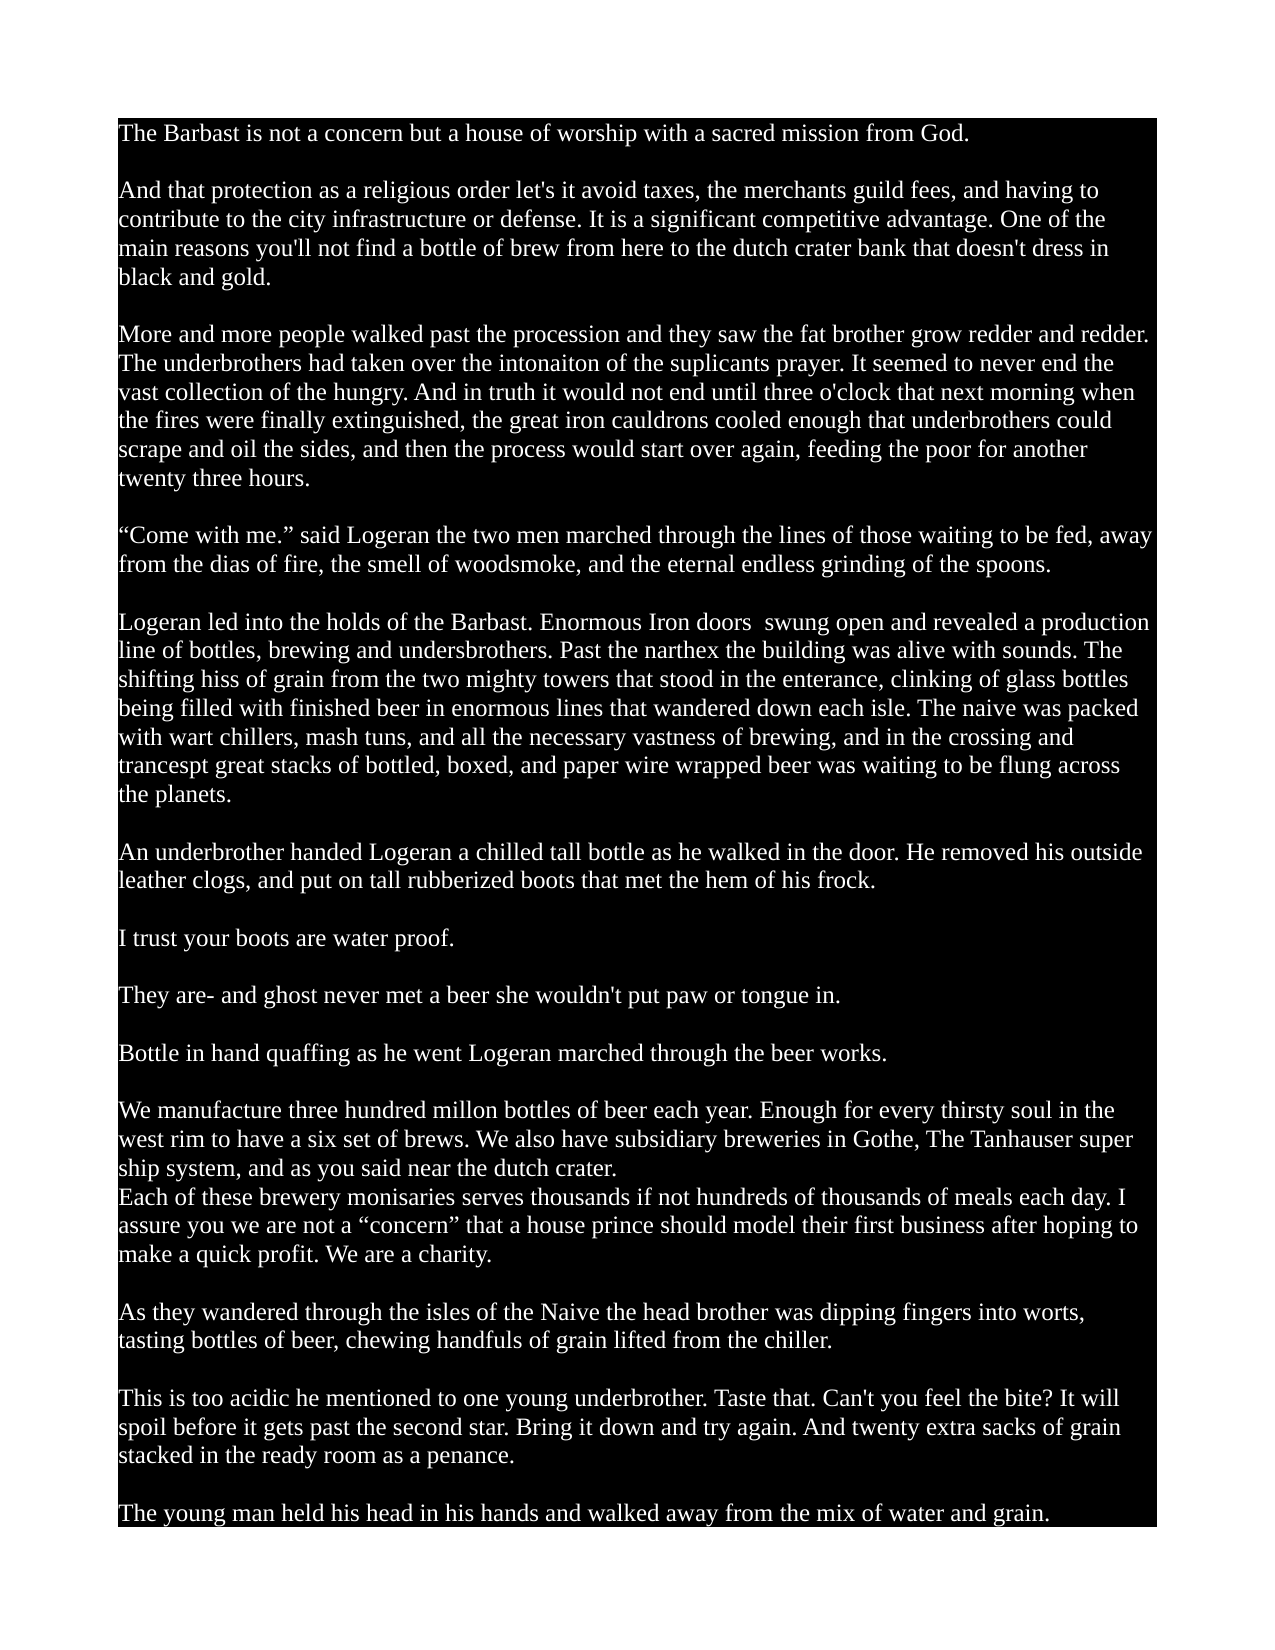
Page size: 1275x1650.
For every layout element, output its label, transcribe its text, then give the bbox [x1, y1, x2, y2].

text Logeran led into the holds of the Barbast. Enormous Iron doors swung open and revealed a production line of bottles, brewing and undersbrothers. Past the narthex the building was alive with sounds. The shifting hiss of grain from the two mighty towers that stood in the enterance, clinking of glass bottles being filled with finished beer in enormous lines that wandered down each isle. The naive was packed with wart chillers, mash tuns, and all the necessary vastness of brewing, and in the crossing and trancespt great stacks of bottled, boxed, and paper wire wrapped beer was waiting to be flung across the planets. An underbrother handed Logeran a chilled tall bottle as he walked in the door. He removed his outside leather clogs, and put on tall rubberized boots that met the hem of his frock. I trust your boots are water proof. They are- and ghost never met a beer she wouldn't put paw or tongue in. Bottle in hand quaffing as he went Logeran marched through the beer works. We manufacture three hundred millon bottles of beer each year. Enough for every thirsty soul in the west rim to have a six set of brews. We also have subsidiary breweries in Gothe, The Tanhauser super ship system, and as you said near the dutch crater. Each of these brewery monisaries serves thousands if not hundreds of thousands of meals each day. I assure you we are not a “concern” that a house prince should model their first business after hoping to make a quick profit. We are a charity. As they wandered through the isles of the Naive the head brother was dipping fingers into worts, tasting bottles of beer, chewing handfuls of grain lifted from the chiller. This is too acidic he mentioned to one young underbrother. Taste that. Can't you feel the bite? It will spoil before it gets past the second star. Bring it down and try again. And twenty extra sacks of grain stacked in the ready room as a penance. The young man held his head in his hands and walked away from the mix of water and grain. [118, 607, 1157, 1527]
text The Barbast is not a concern but a house of worship with a sacred mission from God. And that protection as a religious order let's it avoid taxes, the merchants guild fees, and having to contribute to the city infrastructure or defense. It is a significant competitive advantage. One of the main reasons you'll not find a bottle of brew from here to the dutch crater bank that doesn't dress in black and gold. More and more people walked past the procession and they saw the fat brother grow redder and redder. The underbrothers had taken over the intonaiton of the suplicants prayer. It seemed to never end the vast collection of the hungry. And in truth it would not end until three o'clock that next morning when the fires were finally extinguished, the great iron cauldrons cooled enough that underbrothers could scrape and oil the sides, and then the process would start over again, feeding the poor for another twenty three hours. “Come with me.” said Logeran the two men marched through the lines of those waiting to be fed, away from the dias of fire, the smell of woodsmoke, and the eternal endless grinding of the spoons. [118, 118, 1157, 578]
